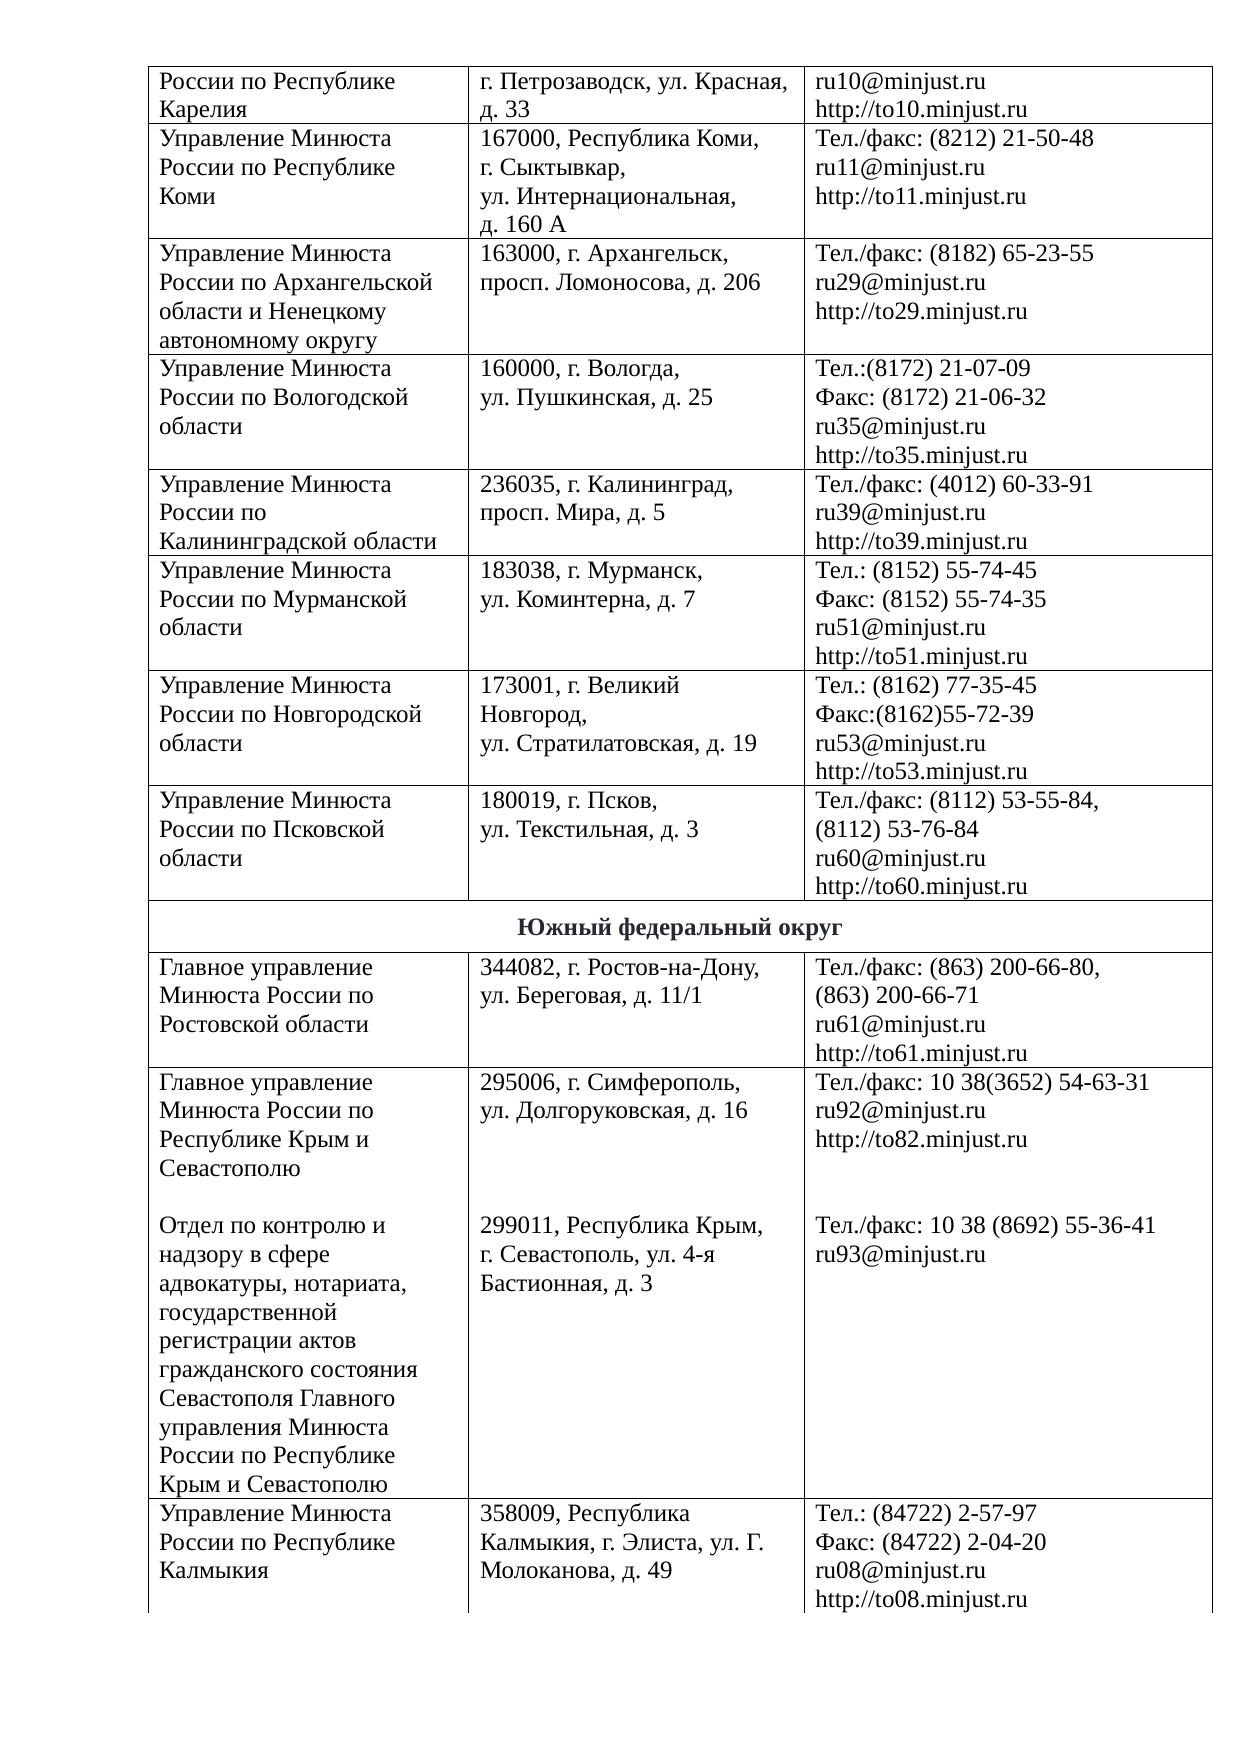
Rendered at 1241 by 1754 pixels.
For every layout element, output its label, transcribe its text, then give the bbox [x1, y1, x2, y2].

table_cell Управление Минюста России по Республике Калмыкия [149, 1499, 468, 1613]
table_cell Главное управление Минюста России по Ростовской области [149, 953, 468, 1067]
table_cell Тел./факс: 10 38(3652) 54-63-31 ru92@minjust.ru http://to82.minjust.ru Тел./факс: 10 38 (8692) 55-36-41 ru93@minjust.ru [805, 1068, 1212, 1498]
table_cell 173001, г. Великий Новгород, ул. Стратилатовская, д. 19 [469, 671, 804, 785]
table_cell Управление Минюста России по Вологодской области [149, 355, 468, 468]
table_cell Тел./факс: (8182) 65-23-55 ru29@minjust.ru http://to29.minjust.ru [805, 239, 1212, 353]
table_cell 167000, Республика Коми, г. Сыктывкар, ул. Интернациональная, д. 160 А [469, 124, 804, 238]
table_cell Управление Минюста России по Мурманской области [149, 556, 468, 670]
table_cell ru10@minjust.ru http://to10.minjust.ru [805, 67, 1212, 123]
table_cell Тел.: (8152) 55-74-45 Факс: (8152) 55-74-35 ru51@minjust.ru http://to51.minjust.ru [805, 556, 1212, 670]
table_cell 160000, г. Вологда, ул. Пушкинская, д. 25 [469, 355, 804, 468]
table_cell 358009, Республика Калмыкия, г. Элиста, ул. Г. Молоканова, д. 49 [469, 1499, 804, 1613]
table_cell 183038, г. Мурманск, ул. Коминтерна, д. 7 [469, 556, 804, 670]
table_cell г. Петрозаводск, ул. Красная, д. 33 [469, 67, 804, 123]
table_cell России по Республике Карелия [149, 67, 468, 123]
table_cell Тел./факс: (8112) 53-55-84, (8112) 53-76-84 ru60@minjust.ru http://to60.minjust.ru [805, 786, 1212, 900]
table_cell Южный федеральный округ [149, 901, 1212, 952]
table_cell Тел.: (8162) 77-35-45 Факс:(8162)55-72-39 ru53@minjust.ru http://to53.minjust.ru [805, 671, 1212, 785]
table_cell Главное управление Минюста России по Республике Крым и Севастополю Отдел по контролю и надзору в сфере адвокатуры, нотариата, государственной регистрации актов гражданского состояния Севастополя Главного управления Минюста России по Республике Крым и Севастополю [149, 1068, 468, 1498]
table_cell 236035, г. Калининград, просп. Мира, д. 5 [469, 470, 804, 555]
table_cell Управление Минюста России по Псковской области [149, 786, 468, 900]
table_cell Тел./факс: (8212) 21-50-48 ru11@minjust.ru http://to11.minjust.ru [805, 124, 1212, 238]
table_cell Управление Минюста России по Калининградской области [149, 470, 468, 555]
table_cell Тел.: (84722) 2-57-97 Факс: (84722) 2-04-20 ru08@minjust.ru http://to08.minjust.ru [805, 1499, 1212, 1613]
table_cell 163000, г. Архангельск, просп. Ломоносова, д. 206 [469, 239, 804, 353]
table_cell Тел./факс: (863) 200-66-80, (863) 200-66-71 ru61@minjust.ru http://to61.minjust.ru [805, 953, 1212, 1067]
table_cell Управление Минюста России по Республике Коми [149, 124, 468, 238]
table_cell Тел.:(8172) 21-07-09 Факс: (8172) 21-06-32 ru35@minjust.ru http://to35.minjust.ru [805, 355, 1212, 468]
table_cell Управление Минюста России по Архангельской области и Ненецкому автономному округу [149, 239, 468, 353]
table_cell 295006, г. Симферополь, ул. Долгоруковская, д. 16 299011, Республика Крым, г. Севастополь, ул. 4-я Бастионная, д. 3 [469, 1068, 804, 1498]
table_cell 344082, г. Ростов-на-Дону, ул. Береговая, д. 11/1 [469, 953, 804, 1067]
table_cell Управление Минюста России по Новгородской области [149, 671, 468, 785]
table_cell Тел./факс: (4012) 60-33-91 ru39@minjust.ru http://to39.minjust.ru [805, 470, 1212, 555]
table_cell 180019, г. Псков, ул. Текстильная, д. 3 [469, 786, 804, 900]
